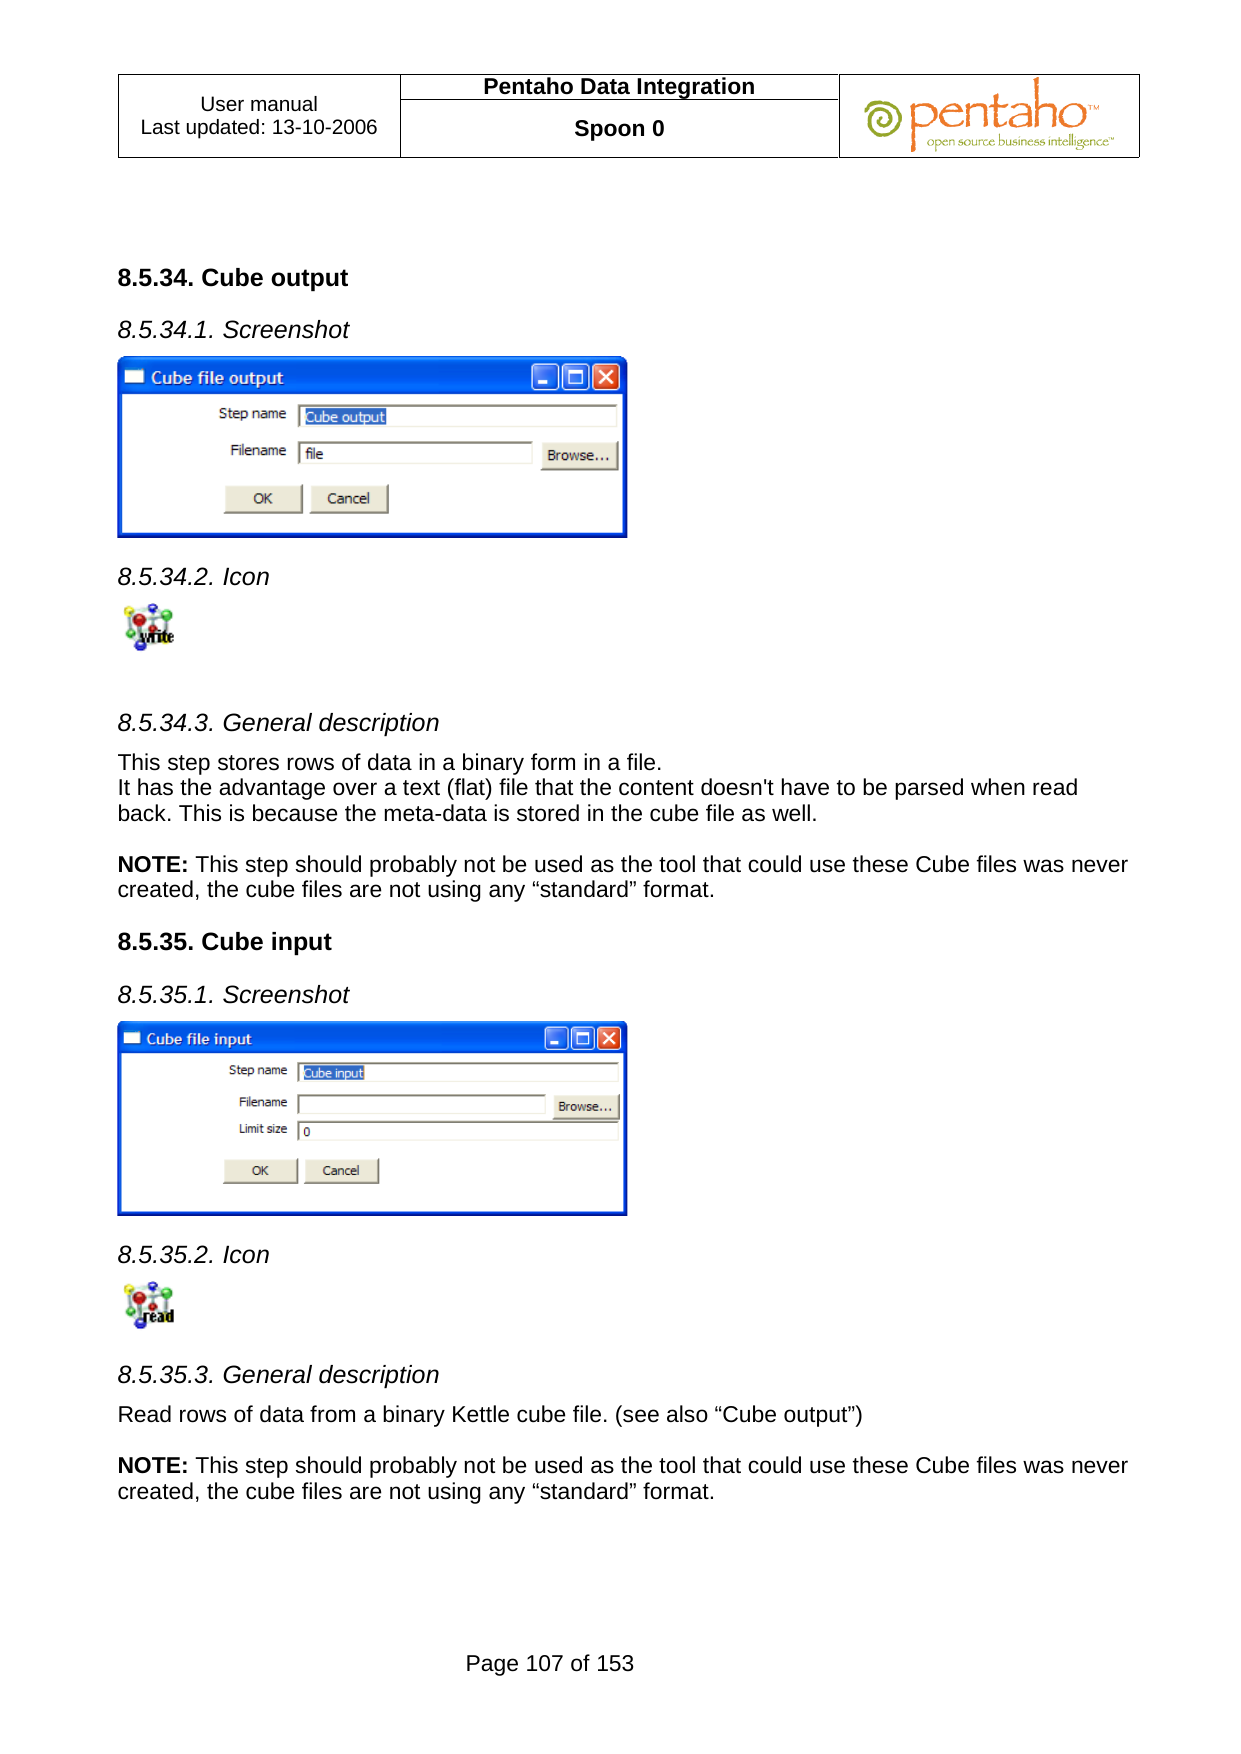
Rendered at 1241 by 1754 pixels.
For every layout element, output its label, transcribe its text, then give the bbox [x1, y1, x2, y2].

text Read rows of data from a binary Kettle cube file. (see also “Cube output”) [117, 1402, 1137, 1427]
subtitle General description [117, 1361, 1137, 1389]
subtitle Screenshot [117, 316, 1137, 344]
text It has the advantage over a text (flat) file that the content doesn't have to be parsed when read back. This is because the meta-data is stored in the cube file as well. [117, 775, 1137, 826]
text NOTE: This step should probably not be used as the tool that could use these Cube files was never created, the cube files are not using any “standard” format. [117, 851, 1137, 902]
subtitle General description [117, 709, 1137, 737]
picture [117, 1021, 628, 1216]
picture [123, 603, 174, 654]
picture [123, 1281, 174, 1332]
subtitle Icon [117, 563, 1137, 591]
text This step stores rows of data in a binary form in a file. [117, 749, 1137, 775]
subtitle Cube output [117, 263, 1137, 291]
subtitle Cube input [117, 927, 1137, 955]
subtitle Screenshot [117, 980, 1137, 1008]
text NOTE: This step should probably not be used as the tool that could use these Cube files was never created, the cube files are not using any “standard” format. [117, 1453, 1137, 1504]
subtitle Icon [117, 1241, 1137, 1269]
picture [117, 356, 628, 538]
